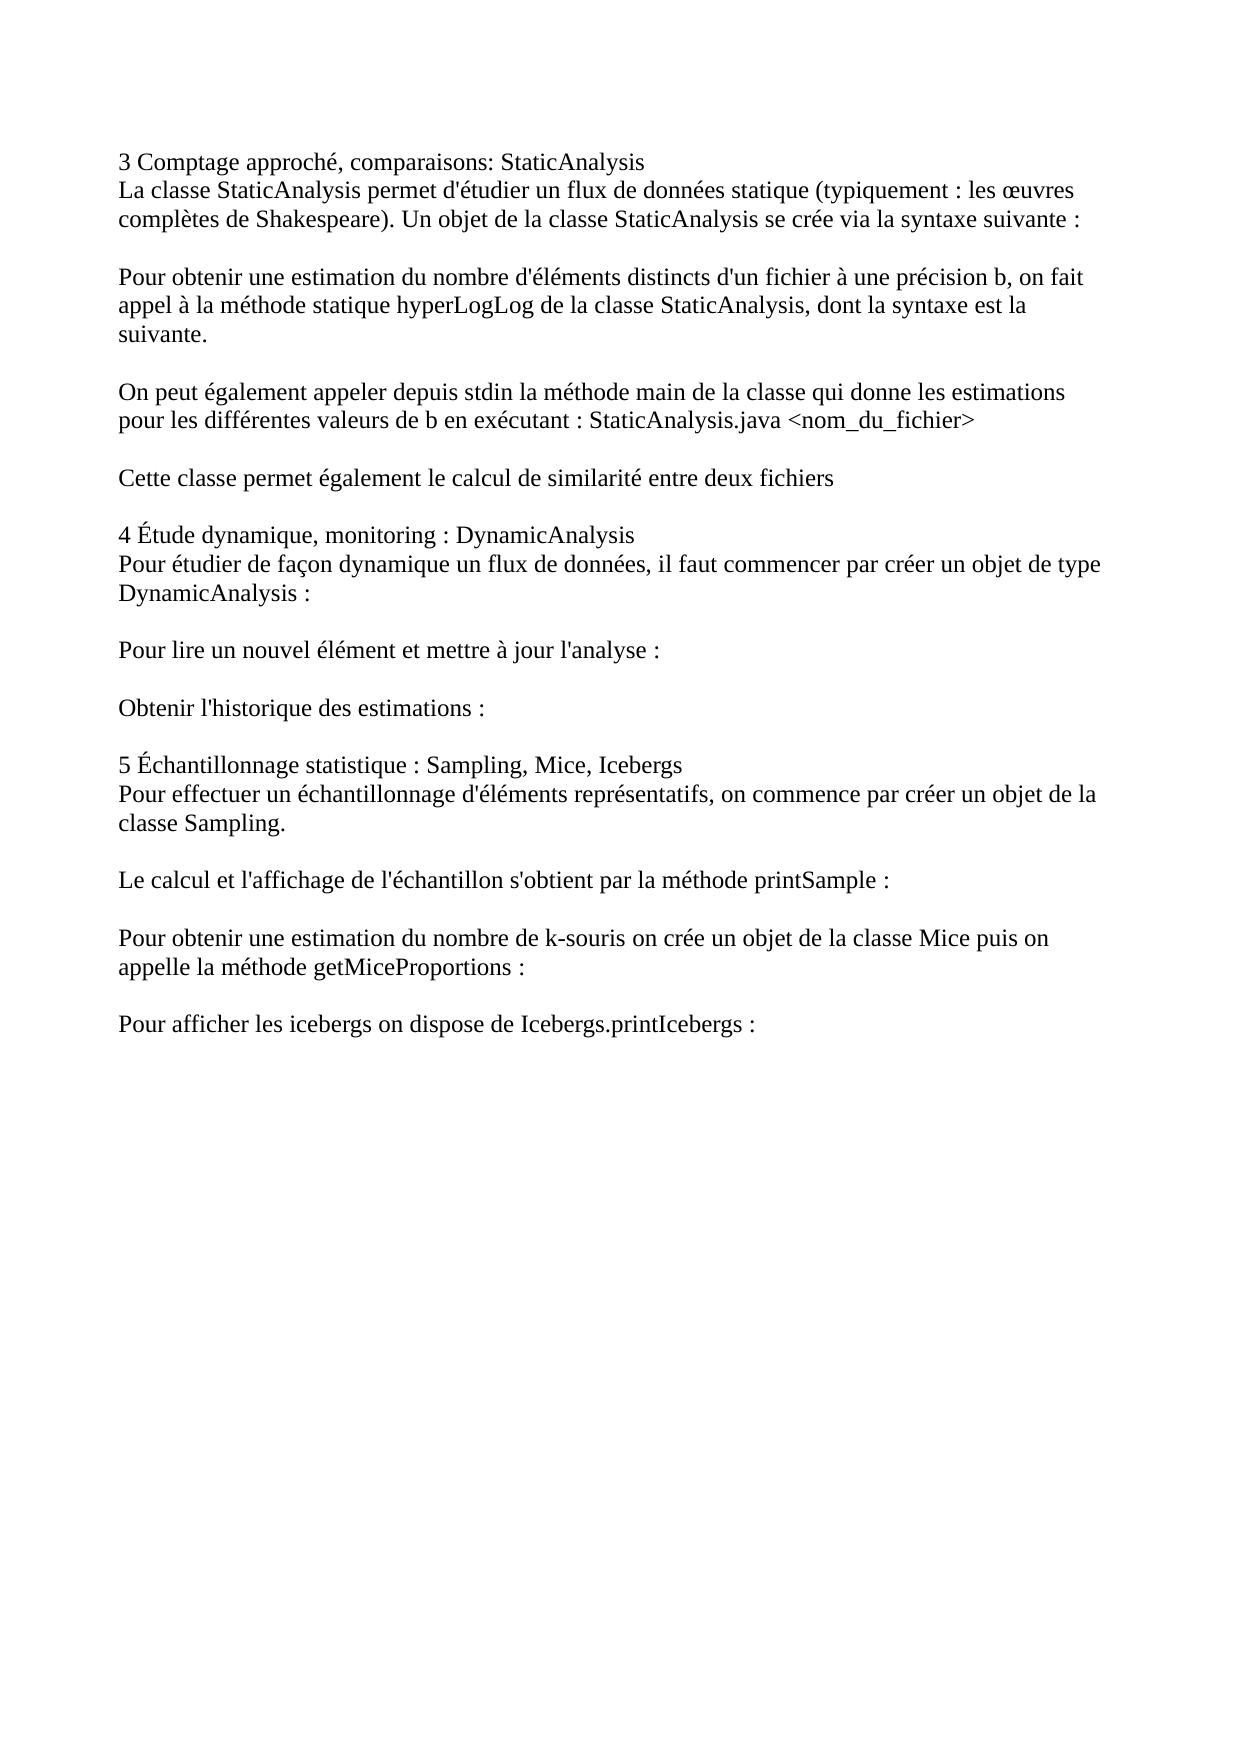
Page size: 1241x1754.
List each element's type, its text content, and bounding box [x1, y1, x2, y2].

text 5 Échantillonnage statistique : Sampling, Mice, Icebergs [118, 751, 1122, 779]
text La classe StaticAnalysis permet d'étudier un flux de données statique (typiquement : les œuvres complètes de Shakespeare). Un objet de la classe StaticAnalysis se crée via la syntaxe suivante : [118, 176, 1122, 233]
text Obtenir l'historique des estimations : [118, 693, 1122, 722]
text 4 Étude dynamique, monitoring : DynamicAnalysis [118, 521, 1122, 549]
text Pour obtenir une estimation du nombre de k-souris on crée un objet de la classe Mice puis on appelle la méthode getMiceProportions : [118, 923, 1122, 981]
text Le calcul et l'affichage de l'échantillon s'obtient par la méthode printSample : [118, 866, 1122, 894]
text On peut également appeler depuis stdin la méthode main de la classe qui donne les estimations pour les différentes valeurs de b en exécutant : StaticAnalysis.java <nom_du_fichier> [118, 377, 1122, 434]
text Pour lire un nouvel élément et mettre à jour l'analyse : [118, 636, 1122, 664]
text Pour étudier de façon dynamique un flux de données, il faut commencer par créer un objet de type DynamicAnalysis : [118, 549, 1122, 607]
text Pour afficher les icebergs on dispose de Icebergs.printIcebergs : [118, 1009, 1122, 1038]
text 3 Comptage approché, comparaisons: StaticAnalysis [118, 147, 1122, 176]
text Pour obtenir une estimation du nombre d'éléments distincts d'un fichier à une précision b, on fait appel à la méthode statique hyperLogLog de la classe StaticAnalysis, dont la syntaxe est la suivante. [118, 262, 1122, 348]
text Pour effectuer un échantillonnage d'éléments représentatifs, on commence par créer un objet de la classe Sampling. [118, 779, 1122, 837]
text Cette classe permet également le calcul de similarité entre deux fichiers [118, 463, 1122, 492]
